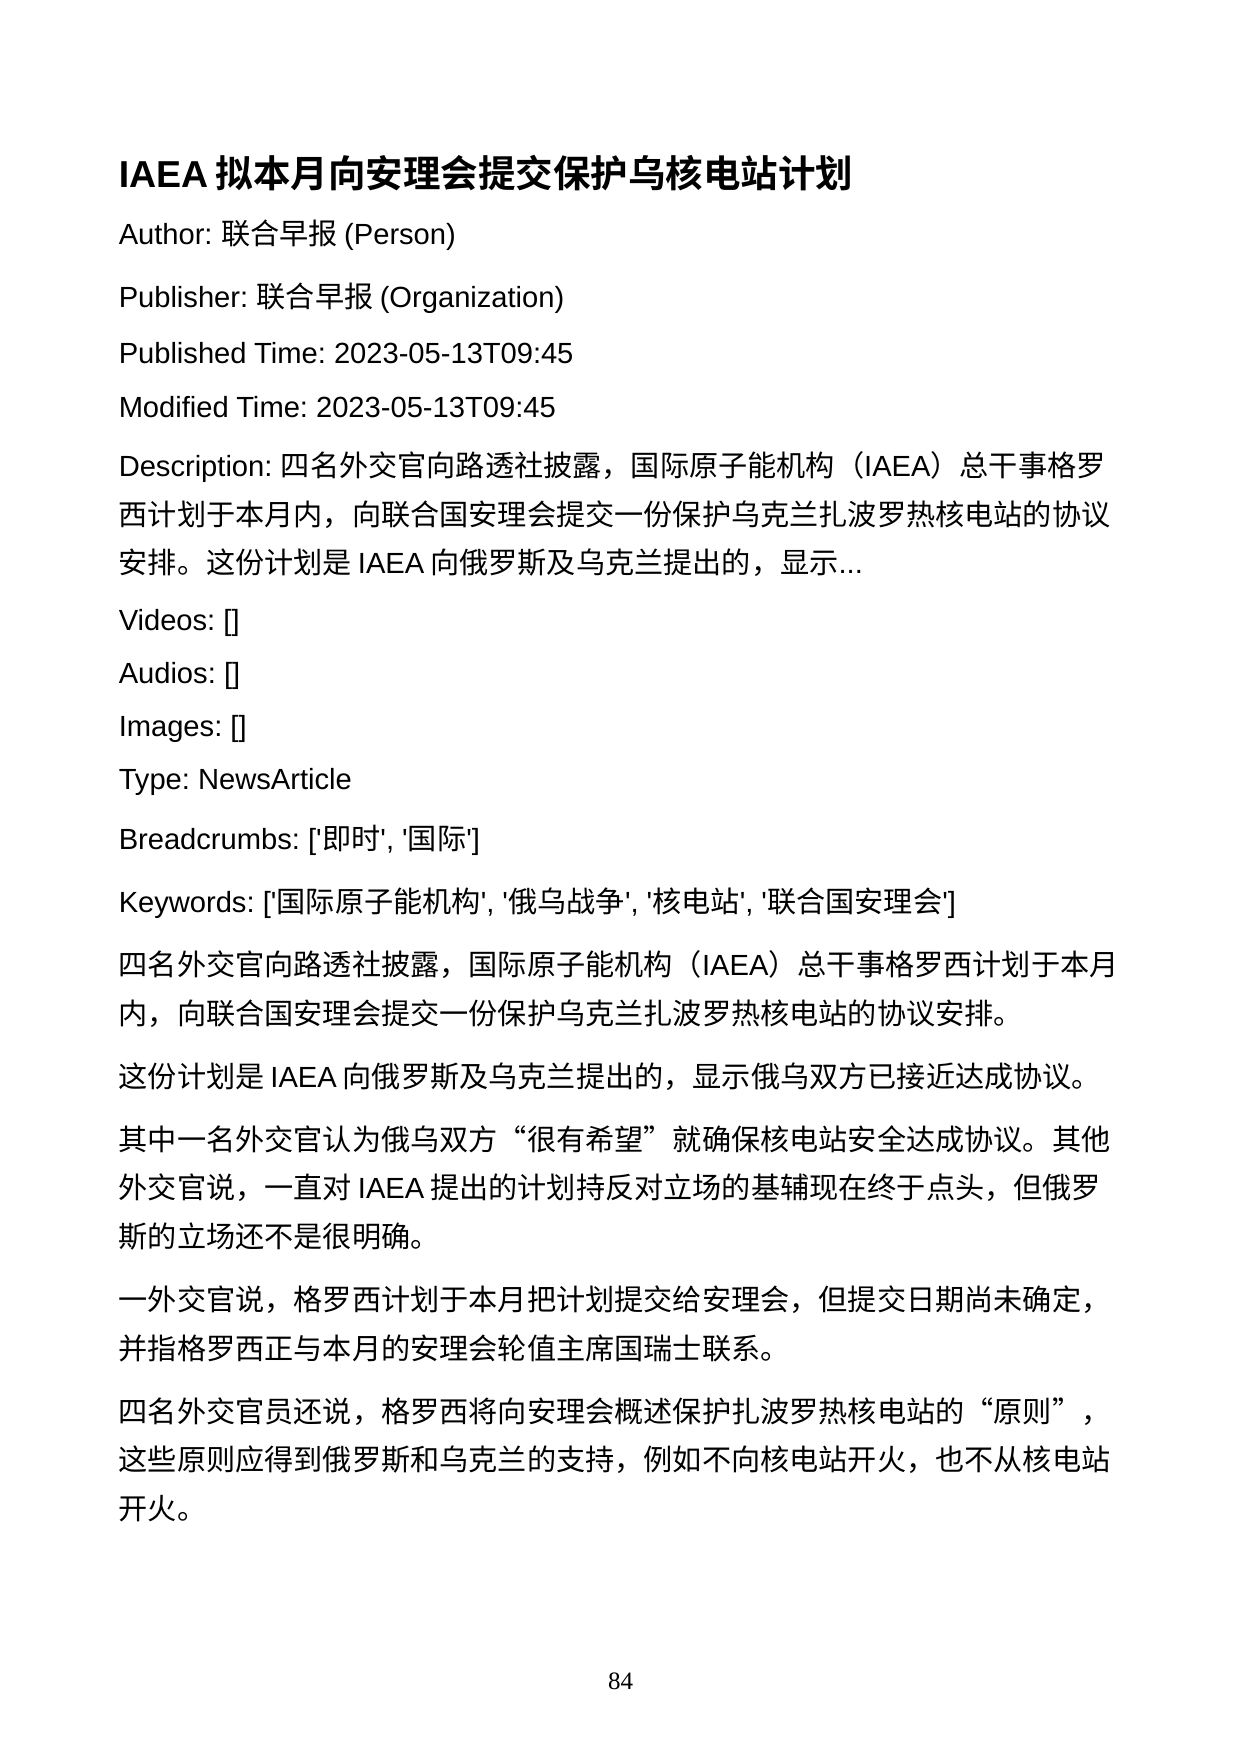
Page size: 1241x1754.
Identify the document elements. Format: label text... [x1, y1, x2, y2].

text Images: [] [118, 709, 1122, 743]
text 一外交官说，格罗西计划于本月把计划提交给安理会，但提交日期尚未确定，并指格罗西正与本月的安理会轮值主席国瑞士联系。 [118, 1277, 1122, 1368]
text Audios: [] [118, 656, 1122, 690]
text Videos: [] [118, 603, 1122, 637]
text Description: 四名外交官向路透社披露，国际原子能机构（IAEA）总干事格罗西计划于本月内，向联合国安理会提交一份保护乌克兰扎波罗热核电站的协议安排。这份计划是IAEA向俄罗斯及乌克兰提出的，显示... [118, 443, 1122, 582]
text Keywords: ['国际原子能机构', '俄乌战争', '核电站', '联合国安理会'] [118, 879, 1122, 921]
text Breadcrumbs: ['即时', '国际'] [118, 816, 1122, 858]
text 其中一名外交官认为俄乌双方“很有希望”就确保核电站安全达成协议。其他外交官说，一直对IAEA提出的计划持反对立场的基辅现在终于点头，但俄罗斯的立场还不是很明确。 [118, 1117, 1122, 1256]
text 这份计划是IAEA向俄罗斯及乌克兰提出的，显示俄乌双方已接近达成协议。 [118, 1053, 1122, 1096]
text Type: NewsArticle [118, 762, 1122, 796]
subtitle IAEA拟本月向安理会提交保护乌核电站计划 [118, 143, 1122, 198]
text 四名外交官员还说，格罗西将向安理会概述保护扎波罗热核电站的“原则”，这些原则应得到俄罗斯和乌克兰的支持，例如不向核电站开火，也不从核电站开火。 [118, 1388, 1122, 1528]
text 四名外交官向路透社披露，国际原子能机构（IAEA）总干事格罗西计划于本月内，向联合国安理会提交一份保护乌克兰扎波罗热核电站的协议安排。 [118, 942, 1122, 1033]
text Published Time: 2023-05-13T09:45 [118, 337, 1122, 370]
text Modified Time: 2023-05-13T09:45 [118, 390, 1122, 423]
text Publisher: 联合早报 (Organization) [118, 273, 1122, 316]
text Author: 联合早报 (Person) [118, 210, 1122, 253]
